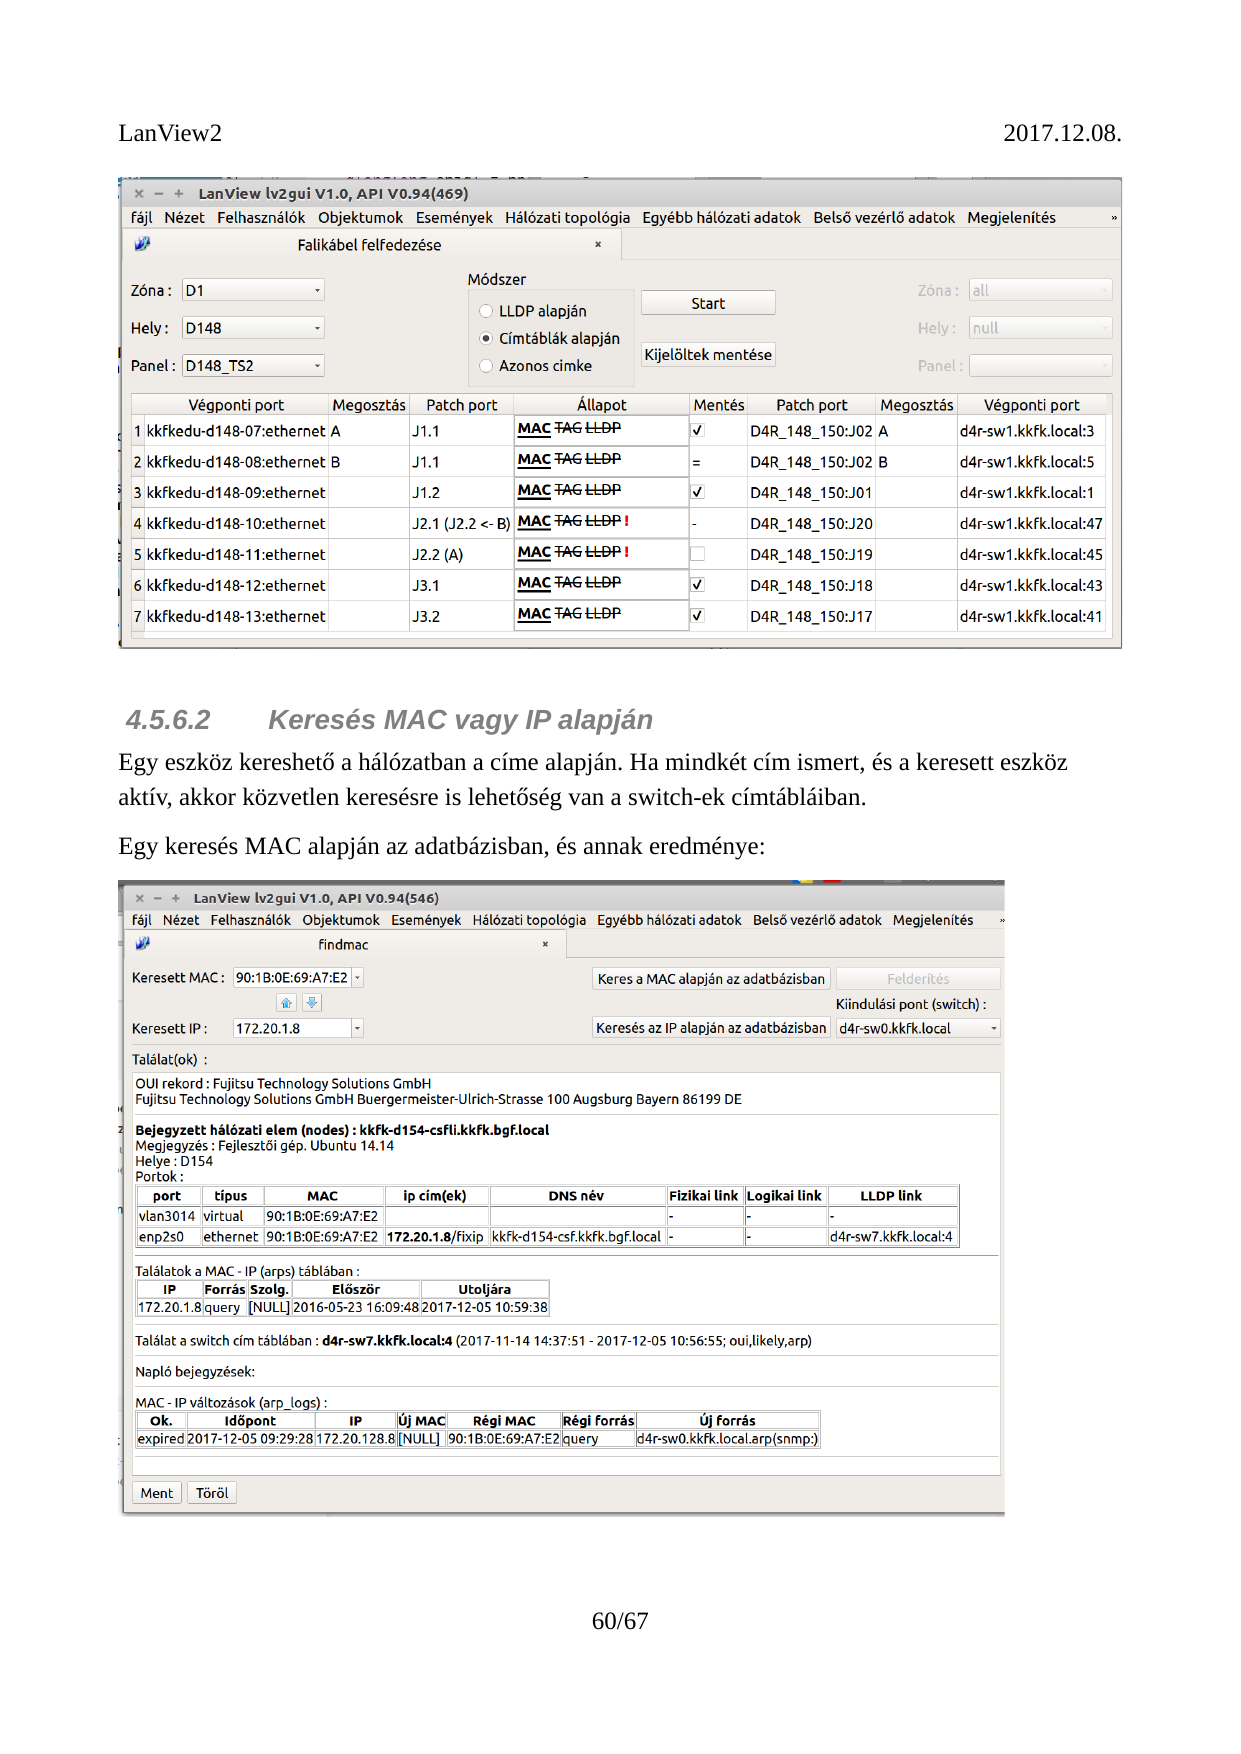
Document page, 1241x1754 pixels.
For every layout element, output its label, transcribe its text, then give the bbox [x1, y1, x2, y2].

picture [118, 177, 1123, 649]
text Egy eszköz kereshető a hálózatban a címe alapján. Ha mindkét cím ismert, és a keresett eszköz aktív, akkor közvetlen keresésre is lehetőség van a switch-ek címtábláiban. [118, 747, 1122, 811]
text Egy keresés MAC alapján az adatbázisban, és annak eredménye: [118, 831, 1122, 860]
subtitle Keresés MAC vagy IP alapján [118, 703, 1122, 735]
picture [118, 880, 1005, 1517]
